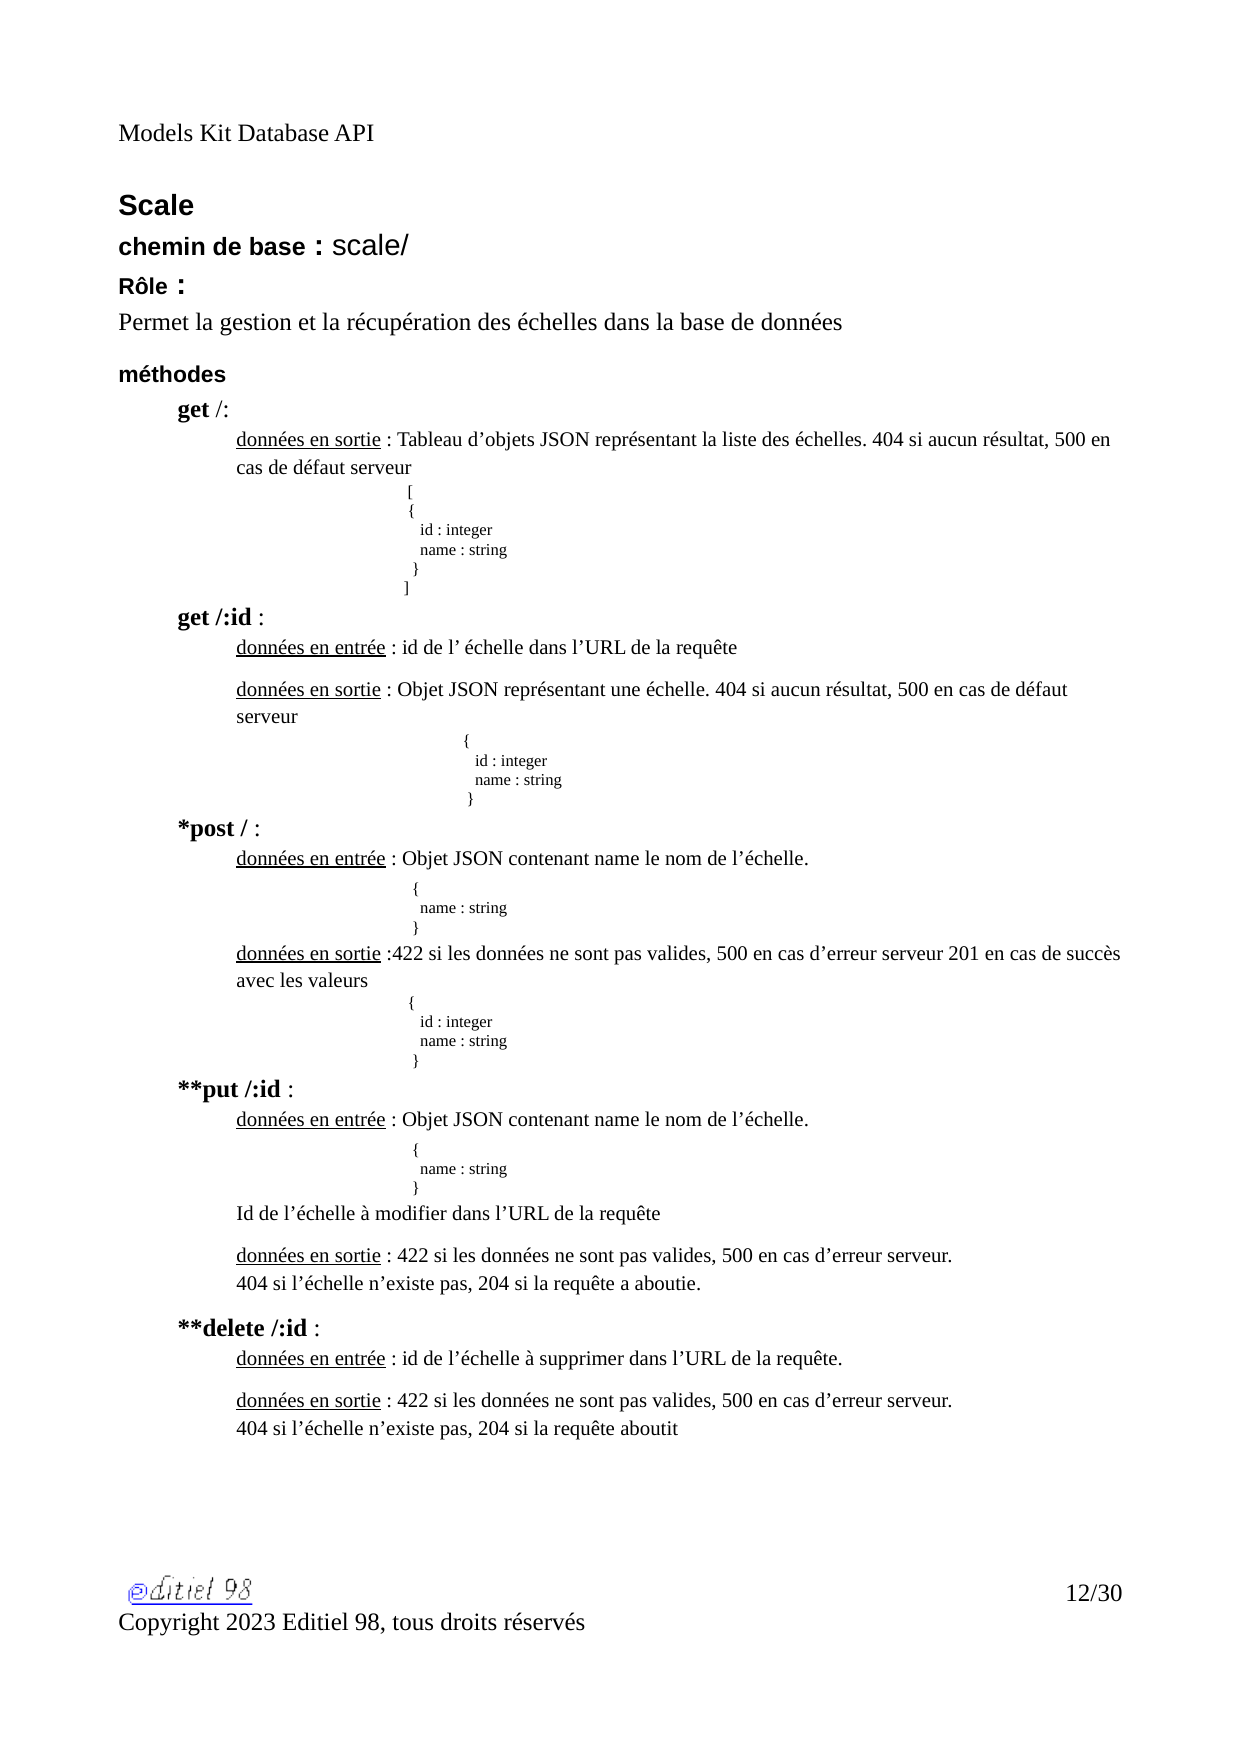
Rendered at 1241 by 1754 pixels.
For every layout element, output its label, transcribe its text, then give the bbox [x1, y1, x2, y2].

text données en entrée : id de l’ échelle dans l’URL de la requête [118, 635, 1122, 659]
subtitle Scale [118, 188, 1122, 222]
subtitle méthodes [118, 354, 1122, 388]
text *post / : [118, 747, 1122, 841]
text données en entrée : id de l’échelle à supprimer dans l’URL de la requête. [118, 1346, 1122, 1370]
text données en sortie : Tableau d’objets JSON représentant la liste des échelles. 404 si aucun résultat, 500 en cas de défaut serveur [236, 427, 1122, 479]
text données en entrée : Objet JSON contenant name le nom de l’échelle. [236, 1107, 1122, 1131]
picture [127, 1575, 253, 1605]
subtitle chemin de base : scale/ [118, 228, 1122, 261]
text données en sortie : 422 si les données ne sont pas valides, 500 en cas d’erreur serveur. 404 si l’échelle n’existe pas, 204 si la requête a aboutie. [236, 1243, 1122, 1295]
text données en sortie : Objet JSON représentant une échelle. 404 si aucun résultat, 500 en cas de défaut serveur [236, 677, 1122, 728]
text get /:id : [118, 497, 1122, 630]
text **put /:id : [118, 1010, 1122, 1103]
text Id de l’échelle à modifier dans l’URL de la requête [236, 1149, 1122, 1225]
text Permet la gestion et la récupération des échelles dans la base de données [118, 307, 1122, 336]
text get /: [118, 394, 1122, 423]
text données en entrée : Objet JSON contenant name le nom de l’échelle. [118, 846, 1122, 870]
text données en sortie :422 si les données ne sont pas valides, 500 en cas d’erreur serveur 201 en cas de succès avec les valeurs [236, 888, 1122, 992]
text données en sortie : 422 si les données ne sont pas valides, 500 en cas d’erreur serveur. 404 si l’échelle n’existe pas, 204 si la requête aboutit [236, 1388, 1122, 1440]
subtitle Rôle : [118, 267, 1122, 301]
text **delete /:id : [118, 1313, 1122, 1342]
